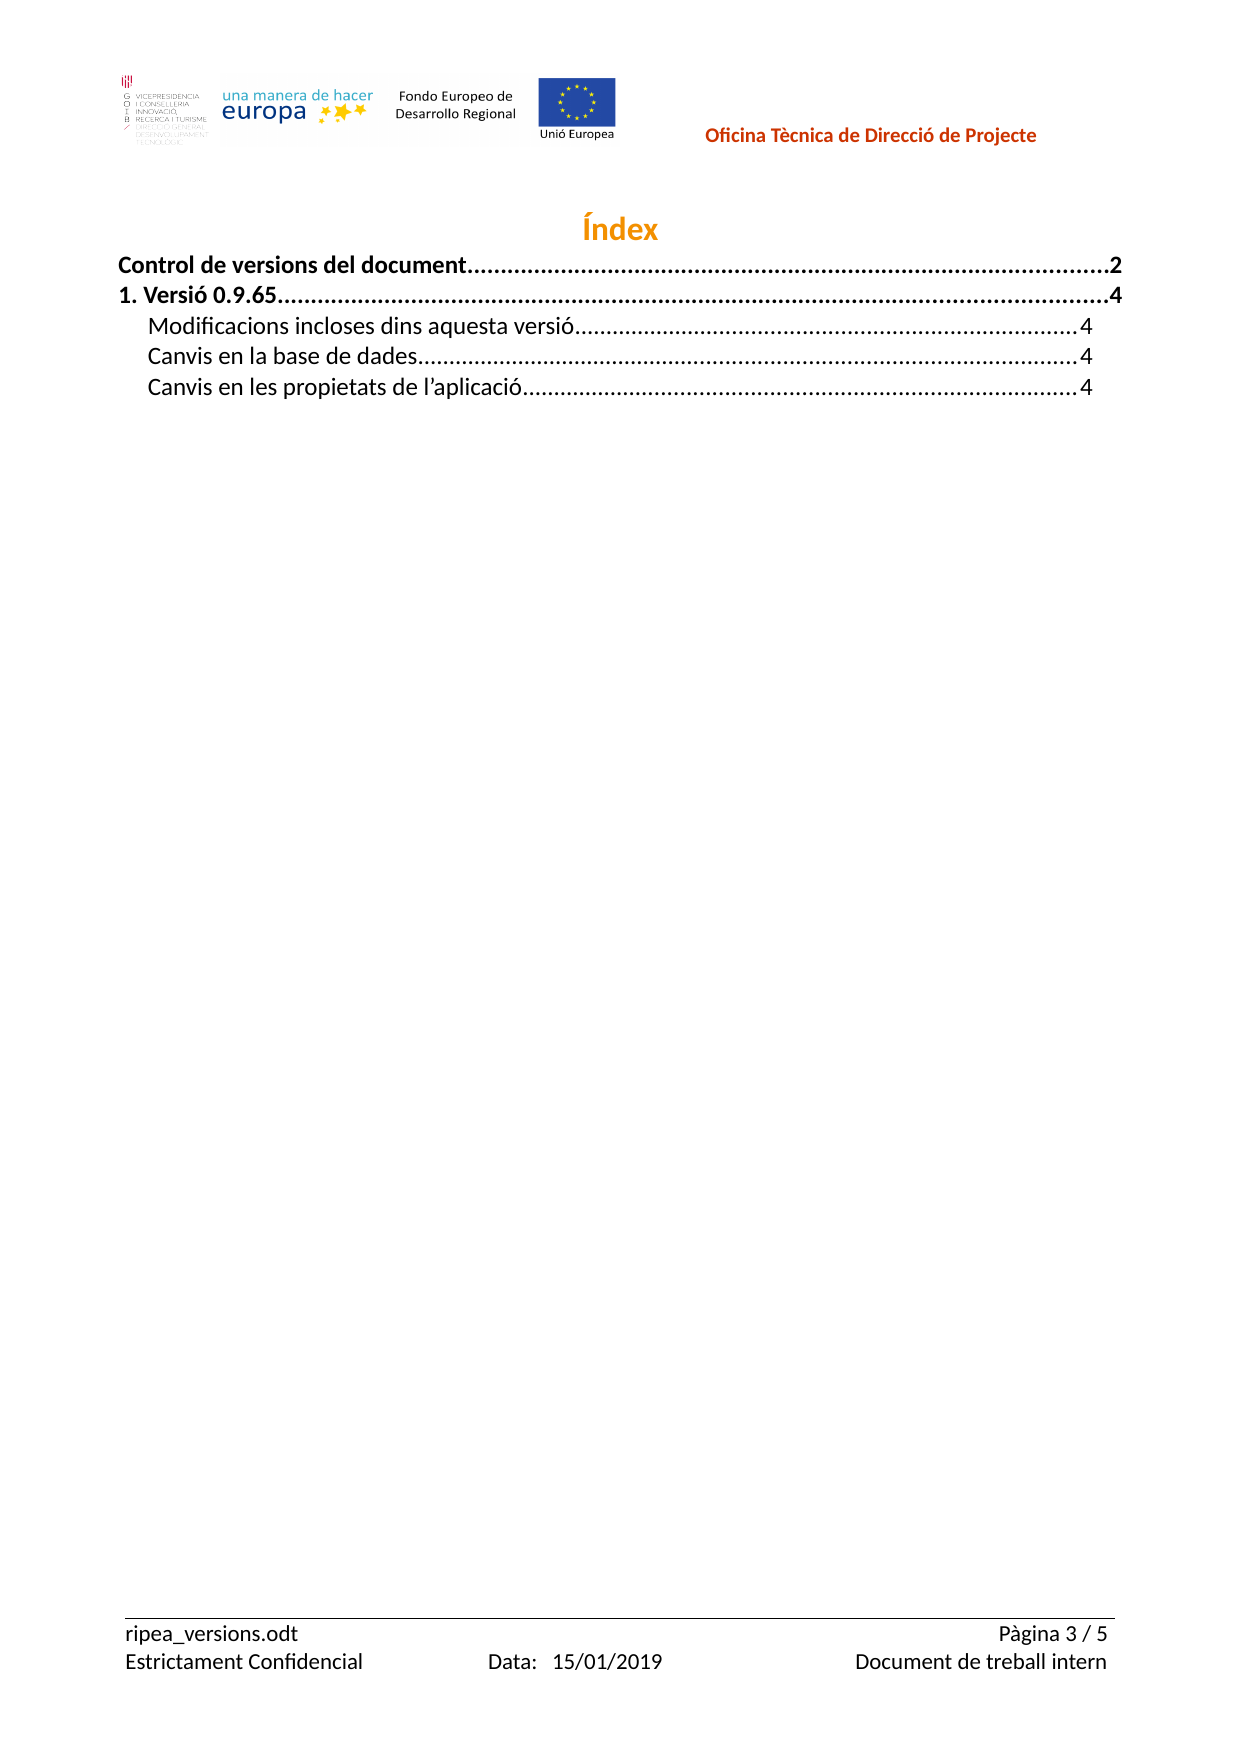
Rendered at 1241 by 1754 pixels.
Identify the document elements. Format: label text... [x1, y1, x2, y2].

text Control de versions del document 2 [118, 249, 1122, 279]
text Canvis en la base de dades 4 [148, 341, 1122, 371]
picture [118, 73, 213, 147]
text 1. Versió 0.9.65 4 [118, 279, 1122, 310]
text Índex [118, 208, 1122, 249]
text Modificacions incloses dins aquesta versió 4 [148, 310, 1122, 341]
picture [219, 73, 621, 147]
text Canvis en les propietats de l’aplicació 4 [148, 371, 1122, 402]
